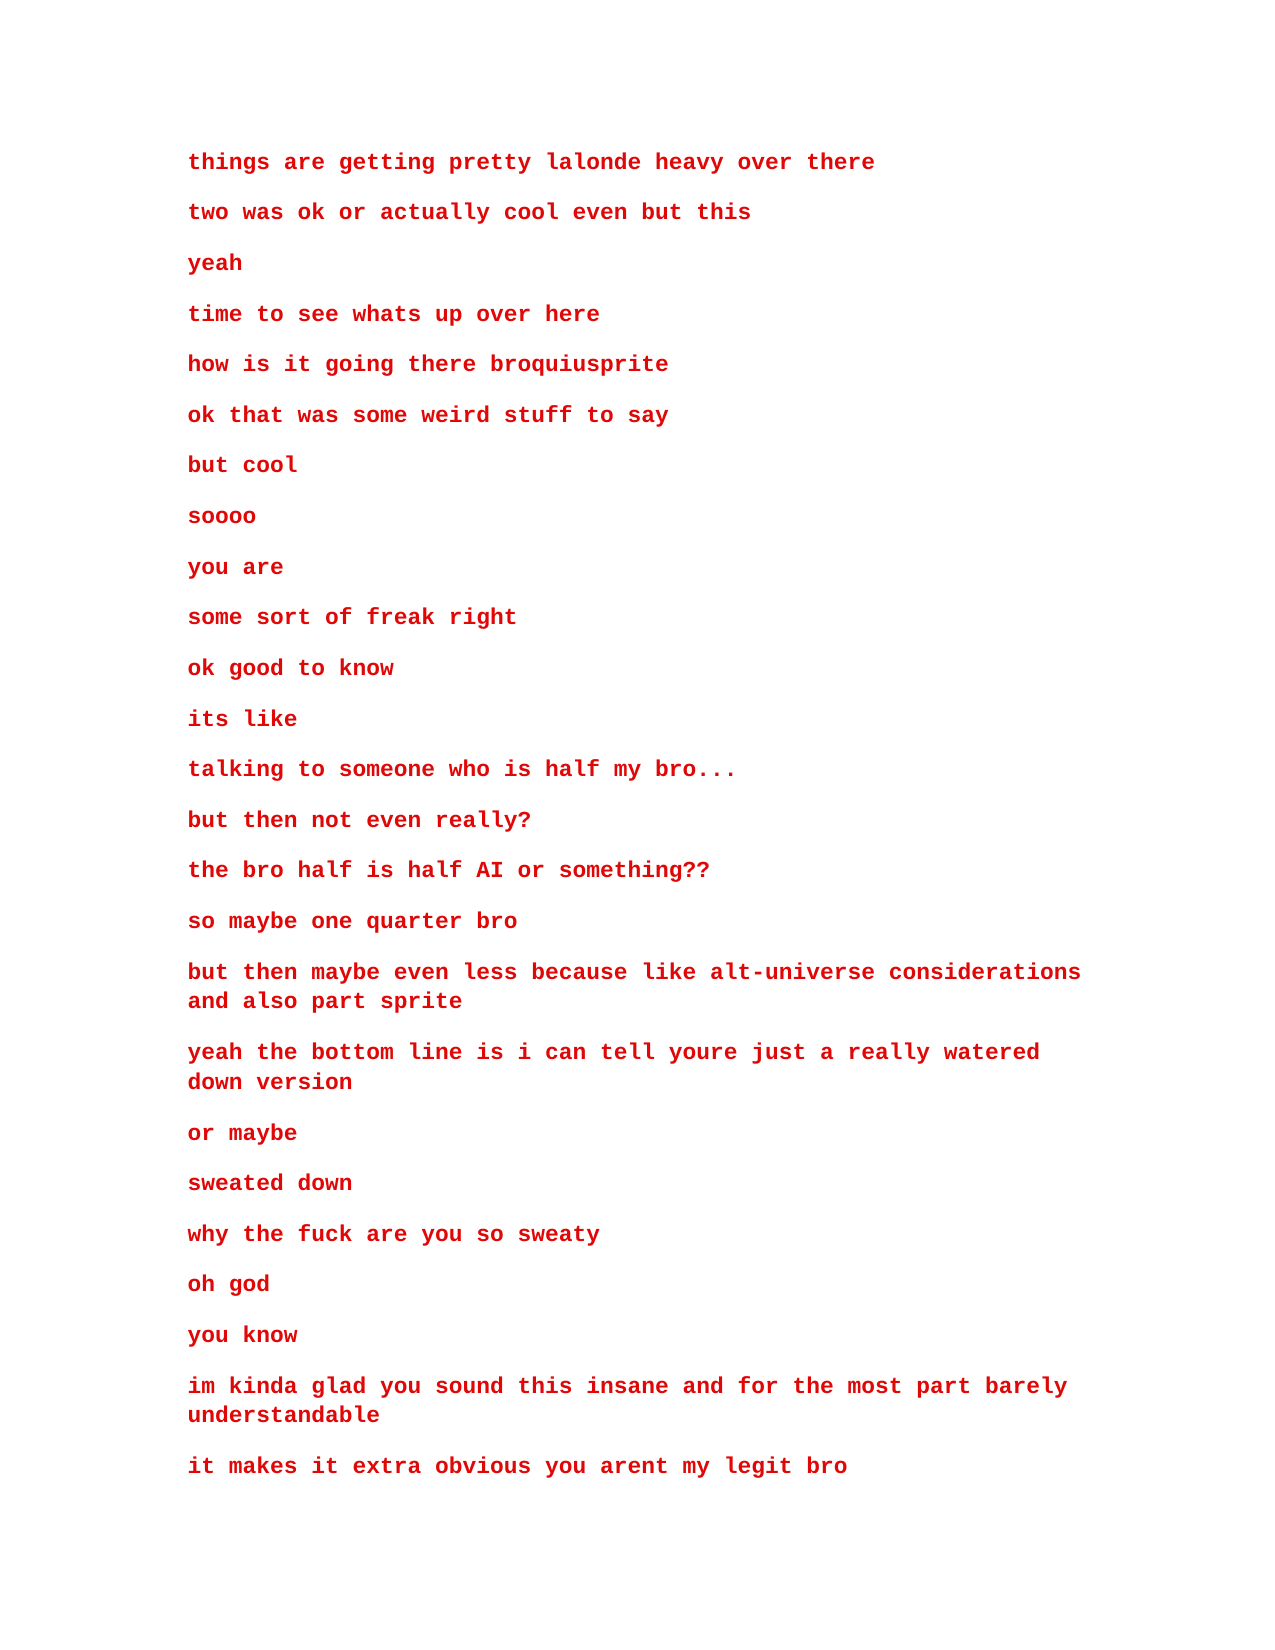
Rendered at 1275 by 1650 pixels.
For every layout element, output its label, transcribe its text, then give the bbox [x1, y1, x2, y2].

text so maybe one quarter bro [187, 909, 1087, 935]
text oh god [187, 1273, 1087, 1299]
text why the fuck are you so sweaty [187, 1222, 1087, 1248]
text its like [187, 707, 1087, 733]
text the bro half is half AI or something?? [187, 859, 1087, 885]
text yeah the bottom line is i can tell youre just a really watered down version [187, 1040, 1087, 1096]
text or maybe [187, 1121, 1087, 1147]
text you are [187, 555, 1087, 581]
text it makes it extra obvious you arent my legit bro [187, 1454, 1087, 1480]
text things are getting pretty lalonde heavy over there [187, 150, 1087, 176]
text but then not even really? [187, 808, 1087, 834]
text ok good to know [187, 656, 1087, 682]
text you know [187, 1323, 1087, 1349]
text im kinda glad you sound this insane and for the most part barely understandable [187, 1374, 1087, 1430]
text two was ok or actually cool even but this [187, 201, 1087, 227]
text ok that was some weird stuff to say [187, 403, 1087, 429]
text but then maybe even less because like alt-universe considerations and also part sprite [187, 960, 1087, 1016]
text talking to someone who is half my bro... [187, 757, 1087, 783]
text yeah [187, 251, 1087, 277]
text sweated down [187, 1171, 1087, 1197]
text but cool [187, 454, 1087, 480]
text how is it going there broquiusprite [187, 352, 1087, 378]
text time to see whats up over here [187, 302, 1087, 328]
text some sort of freak right [187, 606, 1087, 632]
text soooo [187, 504, 1087, 530]
